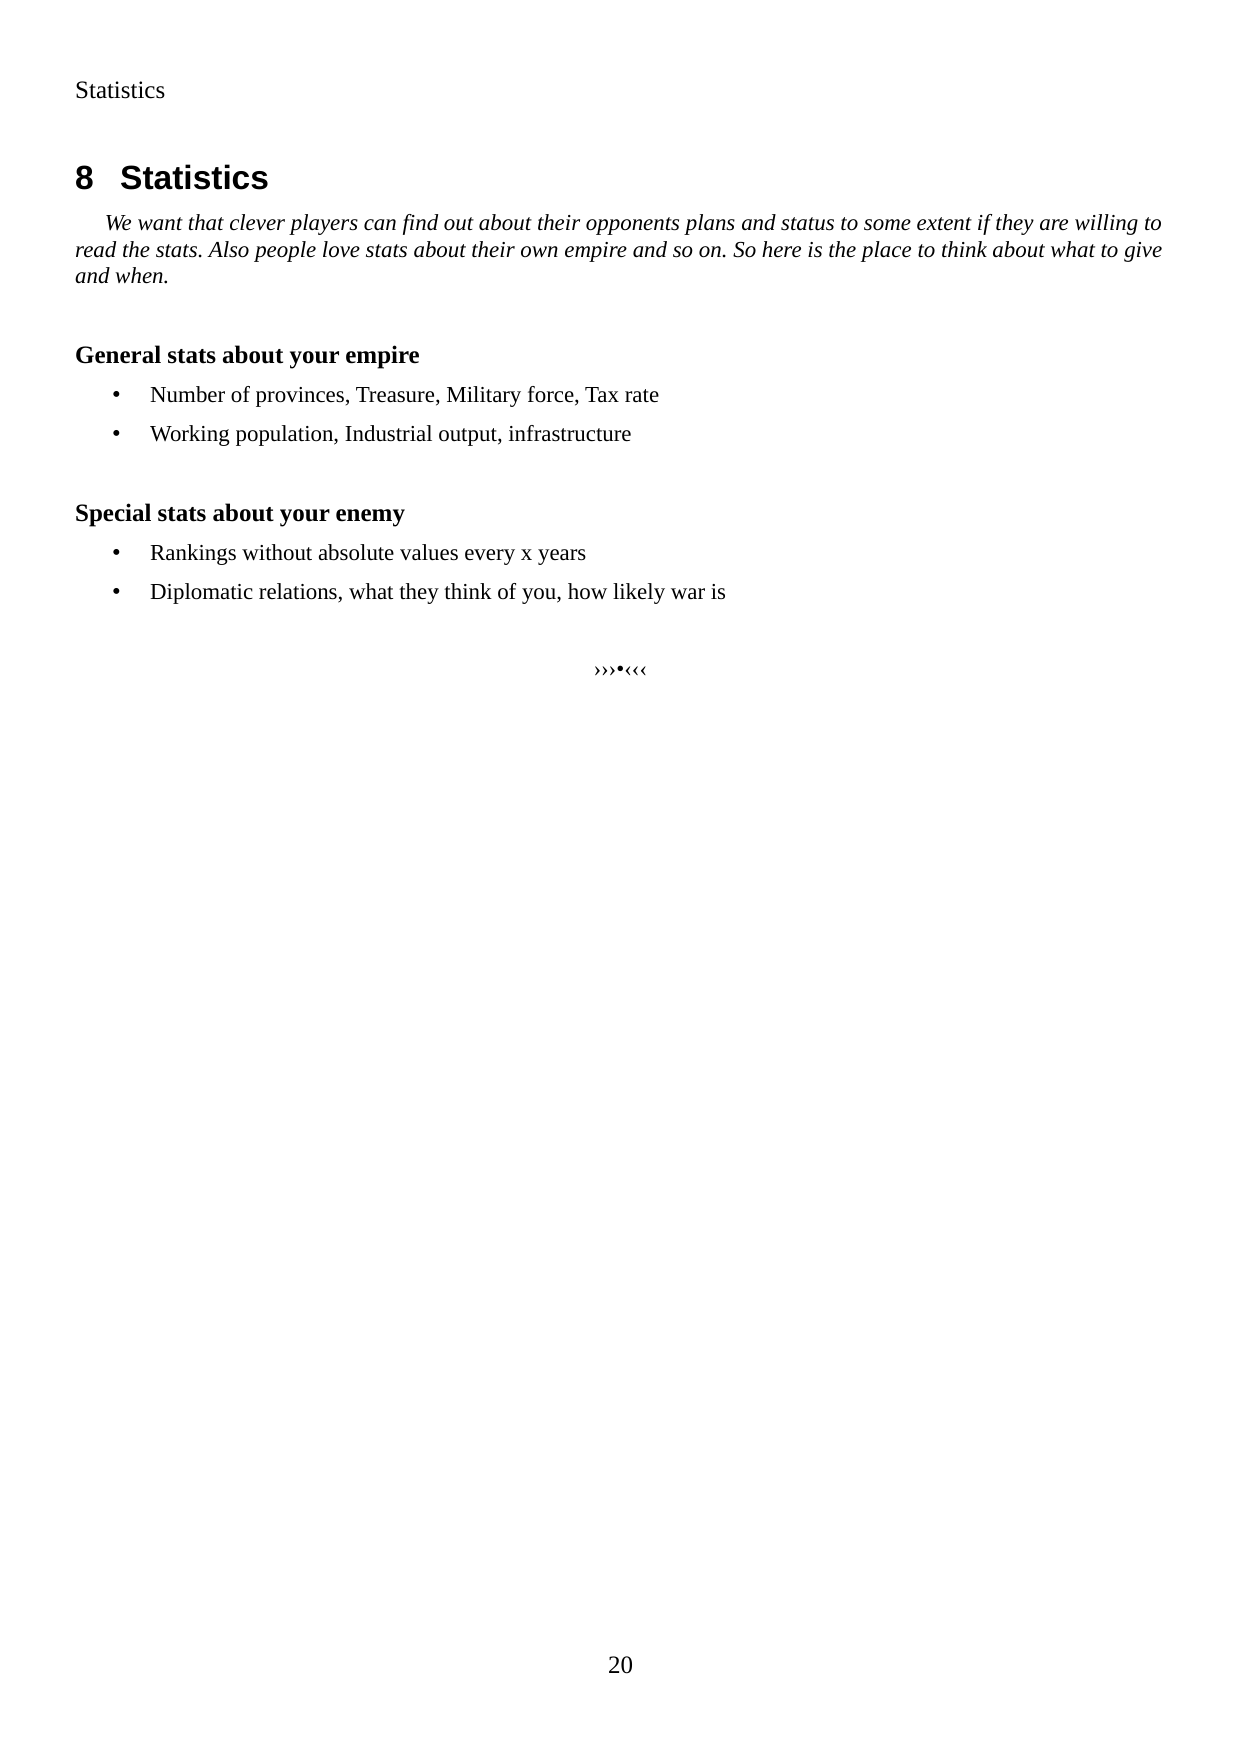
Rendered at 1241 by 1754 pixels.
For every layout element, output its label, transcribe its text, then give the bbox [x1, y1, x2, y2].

list Rankings without absolute values every x years [112, 539, 1166, 565]
list Number of provinces, Treasure, Military force, Tax rate [112, 381, 1166, 407]
list Working population, Industrial output, infrastructure [112, 420, 1166, 446]
text General stats about your empire [75, 340, 1166, 368]
text Special stats about your enemy [75, 498, 1166, 526]
text ›››•‹‹‹ [75, 655, 1166, 682]
subtitle Statistics [75, 158, 1166, 197]
list Diplomatic relations, what they think of you, how likely war is [112, 578, 1166, 604]
text We want that clever players can find out about their opponents plans and status to some extent if they are willing to read the stats. Also people love stats about their own empire and so on. So here is the place to think about what to give and when. [75, 209, 1166, 288]
